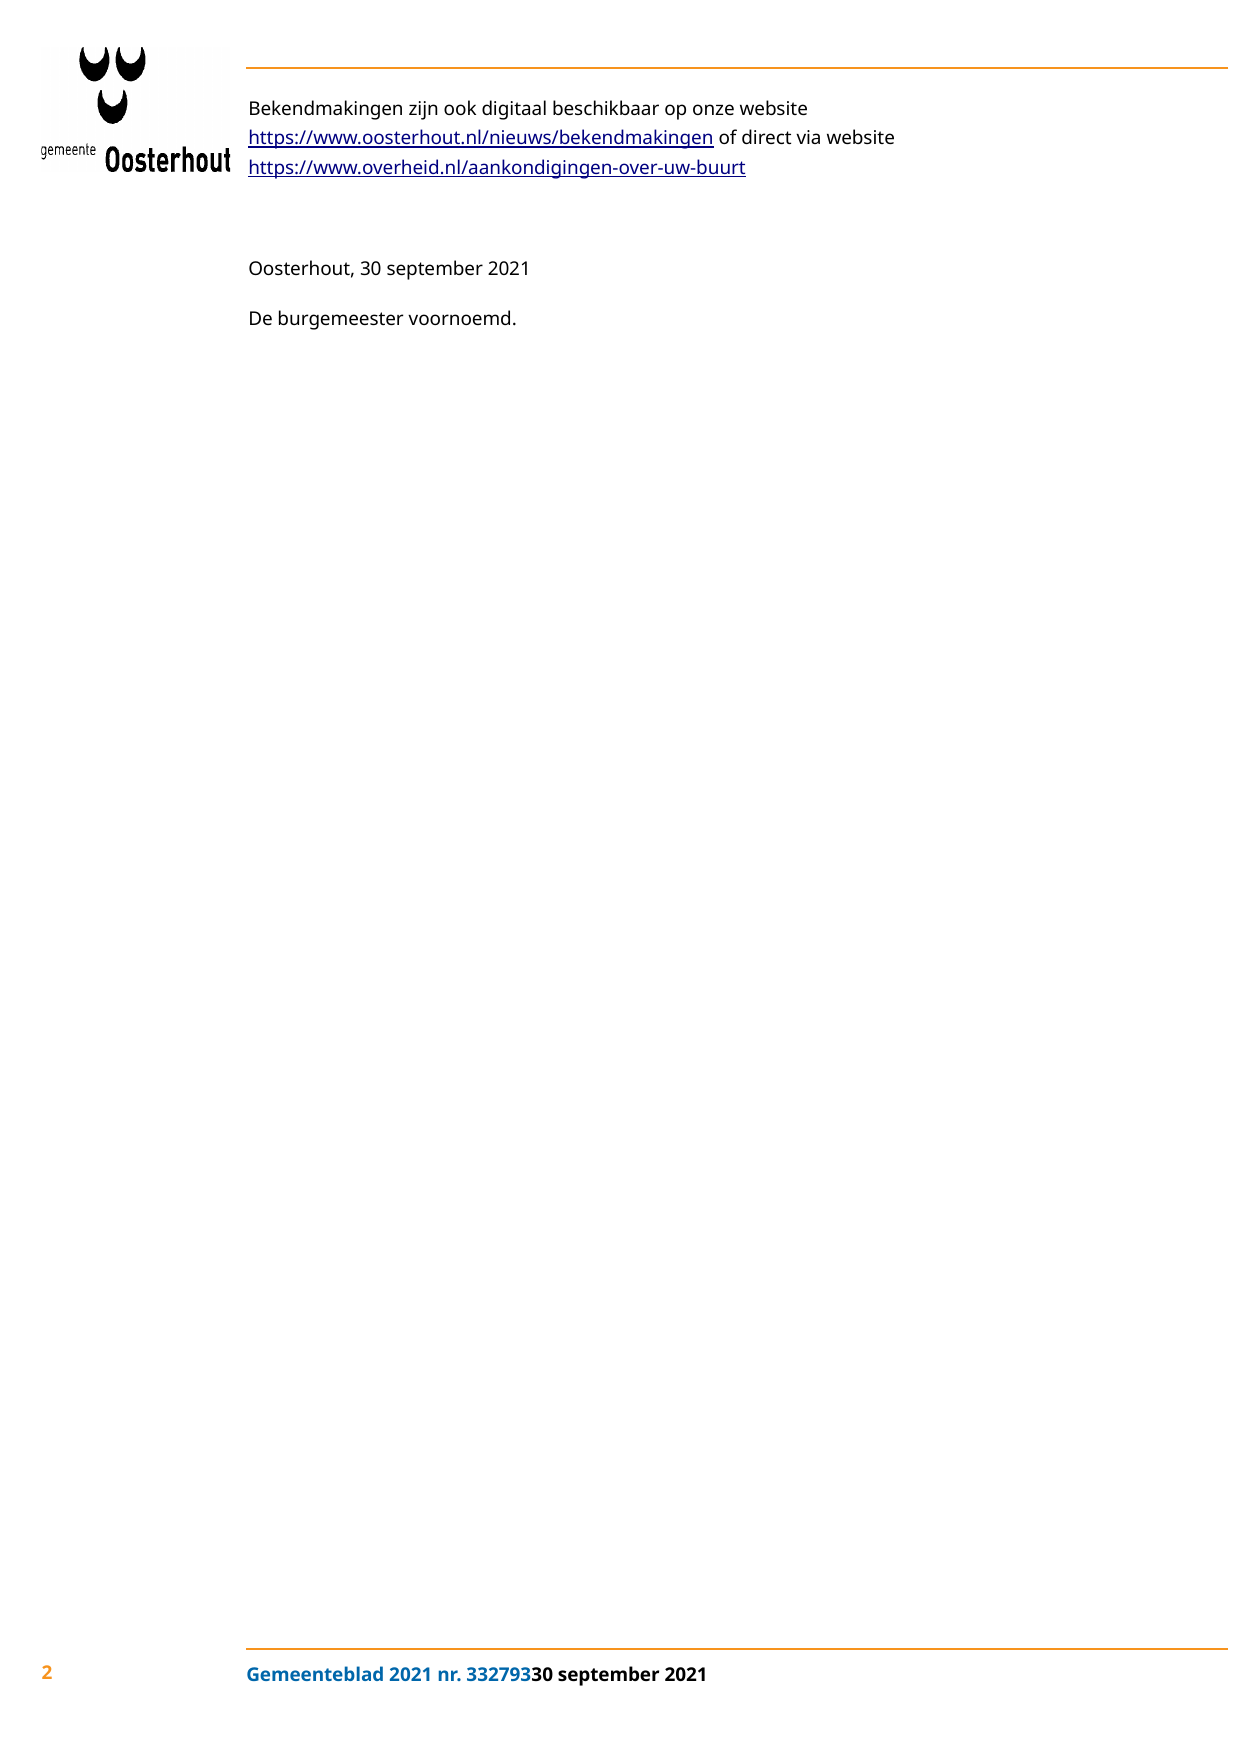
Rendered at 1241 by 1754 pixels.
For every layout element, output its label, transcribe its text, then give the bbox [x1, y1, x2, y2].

text De burgemeester voornoemd. [248, 305, 1152, 331]
text Oosterhout, 30 september 2021 [248, 255, 1152, 281]
picture [41, 47, 231, 172]
text Bekendmakingen zijn ook digitaal beschikbaar op onze website https://www.oosterhout.nl/nieuws/bekendmakingen of direct via website https://www.overheid.nl/aankondigingen-over-uw-buurt [248, 95, 1152, 180]
